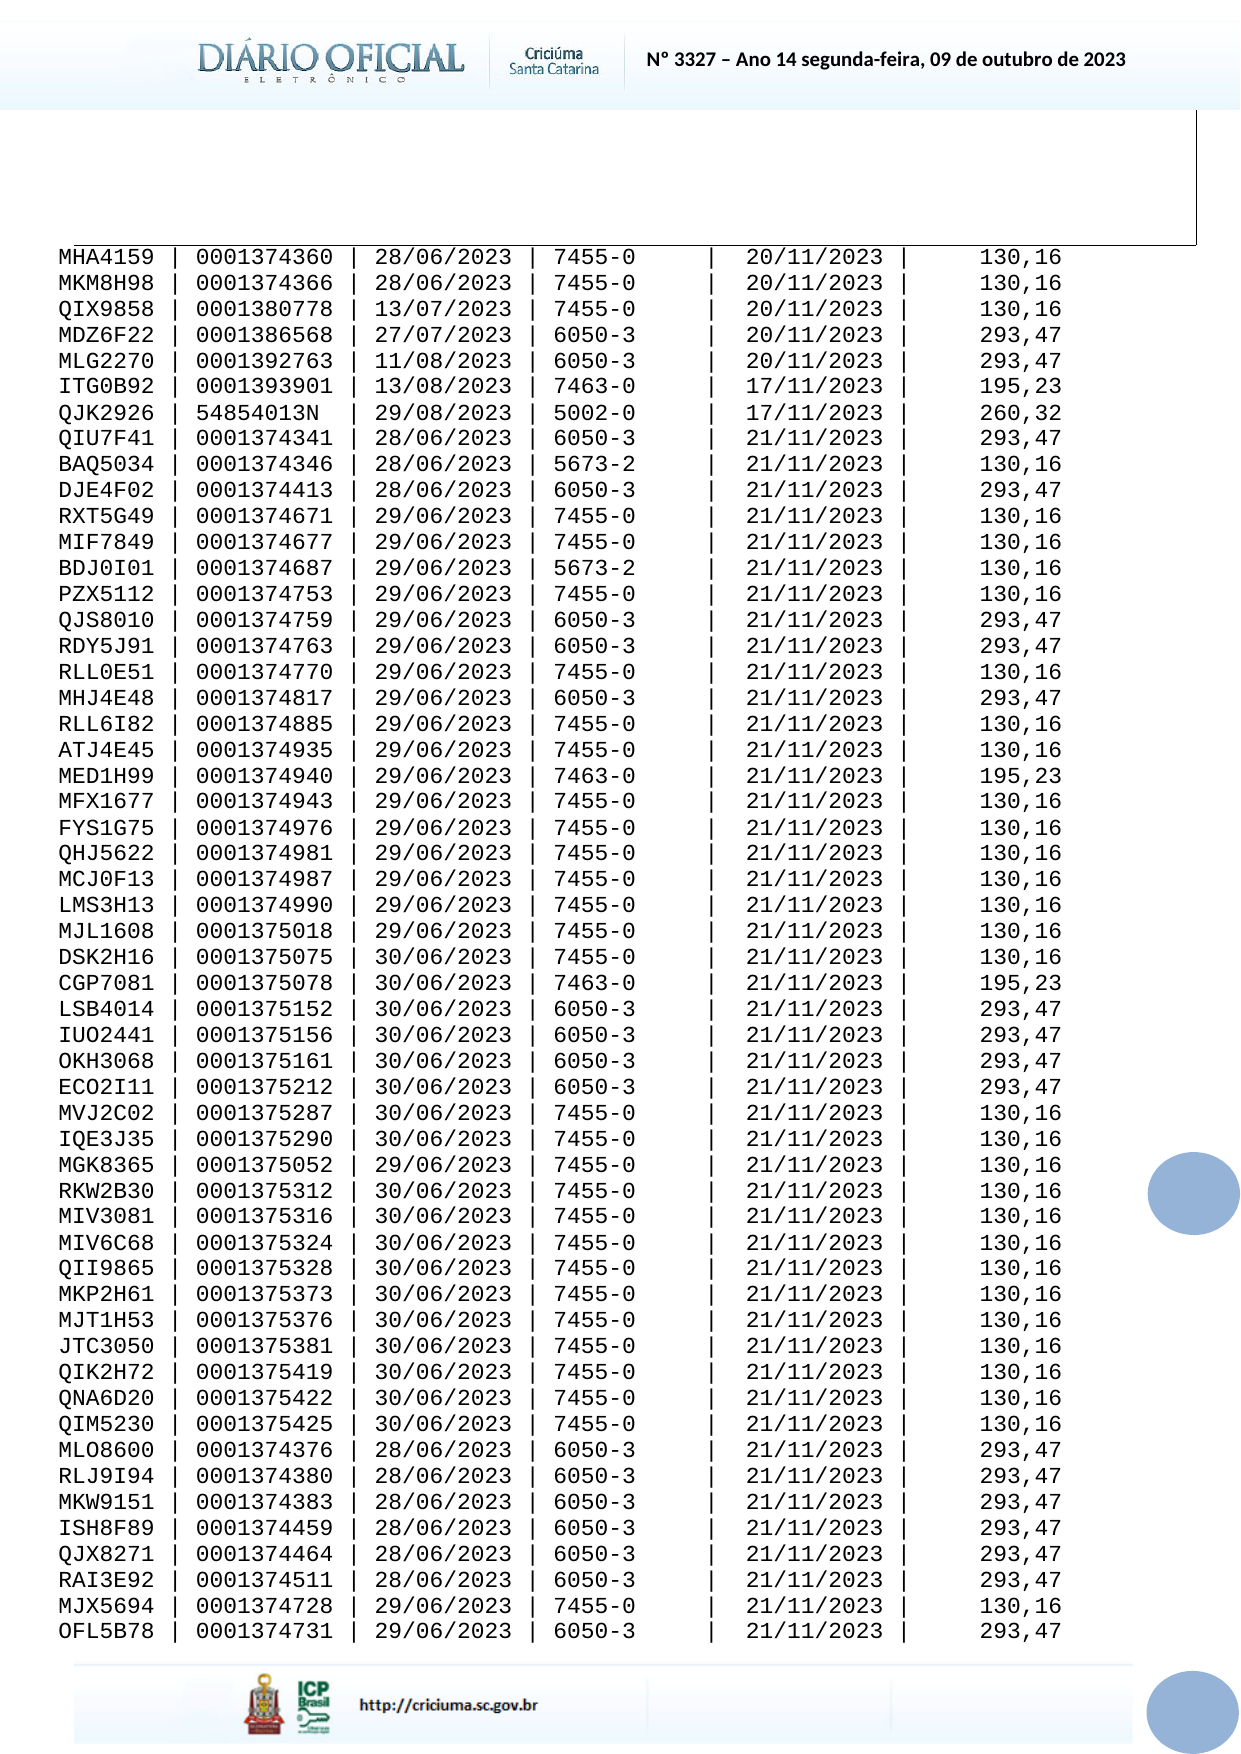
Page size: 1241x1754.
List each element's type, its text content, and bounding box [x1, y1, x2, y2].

text MKP2H61 | 0001375373 | 30/06/2023 | 7455-0 | 21/11/2023 | 130,16 [44, 1283, 1196, 1309]
text MIV3081 | 0001375316 | 30/06/2023 | 7455-0 | 21/11/2023 | 130,16 [44, 1205, 1171, 1231]
text OKH3068 | 0001375161 | 30/06/2023 | 6050-3 | 21/11/2023 | 293,47 [44, 1049, 1196, 1075]
text MDZ6F22 | 0001386568 | 27/07/2023 | 6050-3 | 20/11/2023 | 293,47 [44, 323, 1196, 349]
text ITG0B92 | 0001393901 | 13/08/2023 | 7463-0 | 17/11/2023 | 195,23 [44, 375, 1196, 401]
text MKM8H98 | 0001374366 | 28/06/2023 | 7455-0 | 20/11/2023 | 130,16 [44, 271, 1196, 297]
text MFX1677 | 0001374943 | 29/06/2023 | 7455-0 | 21/11/2023 | 130,16 [44, 790, 1196, 816]
text ATJ4E45 | 0001374935 | 29/06/2023 | 7455-0 | 21/11/2023 | 130,16 [44, 738, 1196, 764]
text QHJ5622 | 0001374981 | 29/06/2023 | 7455-0 | 21/11/2023 | 130,16 [44, 842, 1196, 868]
text MVJ2C02 | 0001375287 | 30/06/2023 | 7455-0 | 21/11/2023 | 130,16 [44, 1101, 1196, 1127]
text RXT5G49 | 0001374671 | 29/06/2023 | 7455-0 | 21/11/2023 | 130,16 [44, 504, 1196, 531]
text RLL0E51 | 0001374770 | 29/06/2023 | 7455-0 | 21/11/2023 | 130,16 [44, 660, 1196, 686]
text MJT1H53 | 0001375376 | 30/06/2023 | 7455-0 | 21/11/2023 | 130,16 [44, 1309, 1196, 1334]
text MLG2270 | 0001392763 | 11/08/2023 | 6050-3 | 20/11/2023 | 293,47 [44, 349, 1196, 375]
text MGK8365 | 0001375052 | 29/06/2023 | 7455-0 | 21/11/2023 | 130,16 [44, 1153, 1180, 1179]
text MHJ4E48 | 0001374817 | 29/06/2023 | 6050-3 | 21/11/2023 | 293,47 [44, 686, 1196, 712]
text IUO2441 | 0001375156 | 30/06/2023 | 6050-3 | 21/11/2023 | 293,47 [44, 1023, 1196, 1049]
text RLL6I82 | 0001374885 | 29/06/2023 | 7455-0 | 21/11/2023 | 130,16 [44, 712, 1196, 738]
text MLO8600 | 0001374376 | 28/06/2023 | 6050-3 | 21/11/2023 | 293,47 [44, 1438, 1196, 1464]
text MJL1608 | 0001375018 | 29/06/2023 | 7455-0 | 21/11/2023 | 130,16 [44, 919, 1196, 946]
text BAQ5034 | 0001374346 | 28/06/2023 | 5673-2 | 21/11/2023 | 130,16 [44, 453, 1196, 479]
text RKW2B30 | 0001375312 | 30/06/2023 | 7455-0 | 21/11/2023 | 130,16 [44, 1179, 1150, 1205]
text ECO2I11 | 0001375212 | 30/06/2023 | 6050-3 | 21/11/2023 | 293,47 [44, 1075, 1196, 1101]
text MCJ0F13 | 0001374987 | 29/06/2023 | 7455-0 | 21/11/2023 | 130,16 [44, 868, 1196, 894]
text MKW9151 | 0001374383 | 28/06/2023 | 6050-3 | 21/11/2023 | 293,47 [44, 1490, 1196, 1516]
text MIF7849 | 0001374677 | 29/06/2023 | 7455-0 | 21/11/2023 | 130,16 [44, 531, 1196, 556]
text LMS3H13 | 0001374990 | 29/06/2023 | 7455-0 | 21/11/2023 | 130,16 [44, 894, 1196, 919]
text MHA4159 | 0001374360 | 28/06/2023 | 7455-0 | 20/11/2023 | 130,16 [44, 245, 1196, 271]
text MJX5694 | 0001374728 | 29/06/2023 | 7455-0 | 21/11/2023 | 130,16 [44, 1594, 1196, 1620]
text RLJ9I94 | 0001374380 | 28/06/2023 | 6050-3 | 21/11/2023 | 293,47 [44, 1464, 1196, 1490]
text LSB4014 | 0001375152 | 30/06/2023 | 6050-3 | 21/11/2023 | 293,47 [44, 997, 1196, 1023]
text QII9865 | 0001375328 | 30/06/2023 | 7455-0 | 21/11/2023 | 130,16 [44, 1257, 1196, 1283]
text QIM5230 | 0001375425 | 30/06/2023 | 7455-0 | 21/11/2023 | 130,16 [44, 1412, 1196, 1438]
text FYS1G75 | 0001374976 | 29/06/2023 | 7455-0 | 21/11/2023 | 130,16 [44, 816, 1196, 842]
text BDJ0I01 | 0001374687 | 29/06/2023 | 5673-2 | 21/11/2023 | 130,16 [44, 556, 1196, 582]
text MED1H99 | 0001374940 | 29/06/2023 | 7463-0 | 21/11/2023 | 195,23 [44, 764, 1196, 790]
text RAI3E92 | 0001374511 | 28/06/2023 | 6050-3 | 21/11/2023 | 293,47 [44, 1568, 1196, 1594]
text MIV6C68 | 0001375324 | 30/06/2023 | 7455-0 | 21/11/2023 | 130,16 [44, 1231, 1196, 1257]
text QNA6D20 | 0001375422 | 30/06/2023 | 7455-0 | 21/11/2023 | 130,16 [44, 1386, 1196, 1412]
text DSK2H16 | 0001375075 | 30/06/2023 | 7455-0 | 21/11/2023 | 130,16 [44, 946, 1196, 971]
text QJX8271 | 0001374464 | 28/06/2023 | 6050-3 | 21/11/2023 | 293,47 [44, 1542, 1196, 1568]
text QJK2926 | 54854013N | 29/08/2023 | 5002-0 | 17/11/2023 | 260,32 [44, 401, 1196, 427]
text PZX5112 | 0001374753 | 29/06/2023 | 7455-0 | 21/11/2023 | 130,16 [44, 582, 1196, 608]
text QJS8010 | 0001374759 | 29/06/2023 | 6050-3 | 21/11/2023 | 293,47 [44, 608, 1196, 634]
text JTC3050 | 0001375381 | 30/06/2023 | 7455-0 | 21/11/2023 | 130,16 [44, 1334, 1196, 1361]
text RDY5J91 | 0001374763 | 29/06/2023 | 6050-3 | 21/11/2023 | 293,47 [44, 634, 1196, 660]
text ISH8F89 | 0001374459 | 28/06/2023 | 6050-3 | 21/11/2023 | 293,47 [44, 1516, 1196, 1542]
text DJE4F02 | 0001374413 | 28/06/2023 | 6050-3 | 21/11/2023 | 293,47 [44, 479, 1196, 504]
text OFL5B78 | 0001374731 | 29/06/2023 | 6050-3 | 21/11/2023 | 293,47 [44, 1620, 1196, 1646]
text IQE3J35 | 0001375290 | 30/06/2023 | 7455-0 | 21/11/2023 | 130,16 [44, 1127, 1196, 1153]
text CGP7081 | 0001375078 | 30/06/2023 | 7463-0 | 21/11/2023 | 195,23 [44, 971, 1196, 997]
text QIK2H72 | 0001375419 | 30/06/2023 | 7455-0 | 21/11/2023 | 130,16 [44, 1361, 1196, 1386]
text QIU7F41 | 0001374341 | 28/06/2023 | 6050-3 | 21/11/2023 | 293,47 [44, 427, 1196, 453]
text QIX9858 | 0001380778 | 13/07/2023 | 7455-0 | 20/11/2023 | 130,16 [44, 297, 1196, 323]
